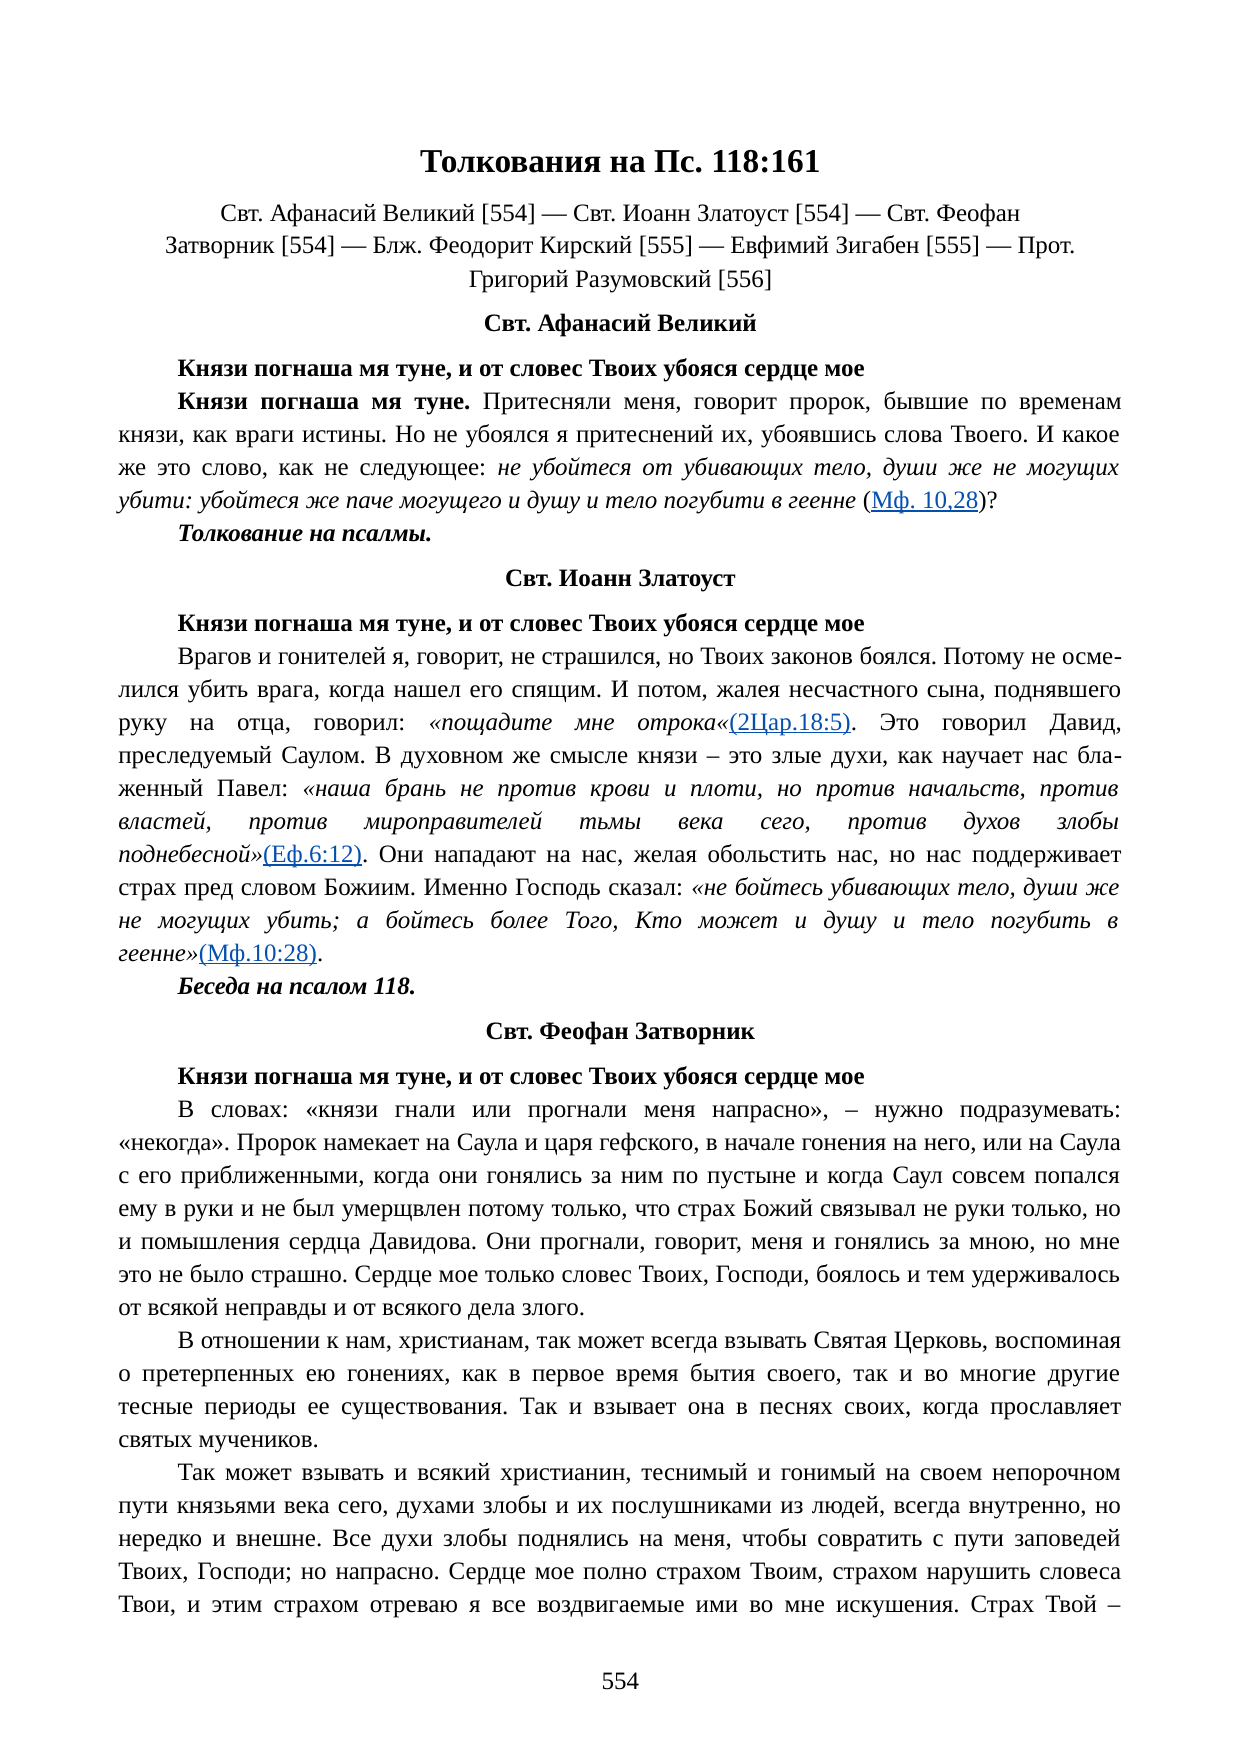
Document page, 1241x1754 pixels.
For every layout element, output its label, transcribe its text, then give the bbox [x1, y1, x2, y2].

subtitle Свт. Иоанн Златоуст [118, 563, 1122, 592]
text Князи погнаша мя туне, и от словес Твоих убояся сердце мое [118, 353, 1122, 382]
text Князи погнаша мя туне, и от словес Твоих убояся сердце мое [118, 608, 1122, 637]
text Князи погнаша мя туне, и от словес Твоих убояся сердце мое [118, 1061, 1122, 1089]
text Врагов и гонителей я, го­ворит, не страшился, но Твоих законов боялся. Потому не осме­лился убить врага, когда нашел его спящим. И потом, жалея несчастного сына, поднявшего руку на отца, говорил: «пощадите мне отрока«(2Цар.18:5). Это говорил Давид, преследуемый Саулом. В ду­ховном же смысле князи – это злые духи, как научает нас бла­женный Павел: «наша брань не против крови и плоти, но против начальств, против властей, против мироправителей тьмы века сего, против духов злобы поднебесной»(Еф.6:12). Они нападают на нас, желая обольстить нас, но нас поддерживает страх пред словом Божиим. Именно Господь сказал: «не бойтесь убивающих тело, души же не могущих убить; а бойтесь более Того, Кто может и душу и тело погубить в геенне»(Мф.10:28). [118, 641, 1122, 967]
text Князи погнаша мя туне. Притесняли меня, говорит пророк, бывшие по временам князи, как враги истины. Но не убоялся я притеснений их, убоявшись слова Твоего. И какое же это слово, как не следующее: не убойтеся от убивающих тело, души же не могущих убити: убойтеся же паче могущего и душу и тело погубити в геенне (Мф. 10,28)? [118, 386, 1122, 514]
text Свт. Афанасий Великий [554] — Свт. Иоанн Златоуст [554] — Свт. Феофан Затворник [554] — Блж. Феодорит Кирский [555] — Евфимий Зигабен [555] — Прот. Григорий Разумовский [556] [118, 198, 1122, 292]
text Так может взывать и всякий христианин, теснимый и гонимый на своем непорочном пути князьями века сего, духами злобы и их послушниками из людей, всегда внутренно, но нередко и внешне. Все духи злобы поднялись на меня, чтобы совратить с пути заповедей Твоих, Господи; но напрасно. Сердце мое полно страхом Твоим, страхом нарушить словеса Твои, и этим страхом отреваю я все воздвигаемые ими во мне искушения. Страх Твой – [118, 1457, 1122, 1618]
subtitle Толкования на Пс. 118:161 [118, 142, 1122, 180]
subtitle Свт. Афанасий Великий [118, 308, 1122, 337]
text Беседа на псалом 118. [118, 971, 1122, 1000]
text В отношении к нам, христианам, так может всегда взывать Святая Церковь, воспоминая о претерпенных ею гонениях, как в первое время бытия своего, так и во многие другие тесные периоды ее существования. Так и взывает она в песнях своих, когда прославляет святых мучеников. [118, 1325, 1122, 1453]
text Толкование на псалмы. [118, 518, 1122, 547]
subtitle Свт. Феофан Затворник [118, 1016, 1122, 1045]
text В словах: «князи гнали или прогнали меня напрасно», – нужно подразумевать: «некогда». Пророк намекает на Саула и царя гефского, в начале гонения на него, или на Саула с его приближенными, когда они гонялись за ним по пустыне и когда Саул совсем попался ему в руки и не был умерщвлен потому только, что страх Божий связывал не руки только, но и помышления сердца Давидова. Они прогнали, говорит, меня и гонялись за мною, но мне это не было страшно. Сердце мое только словес Твоих, Господи, боялось и тем удерживалось от всякой неправды и от всякого дела злого. [118, 1094, 1122, 1321]
